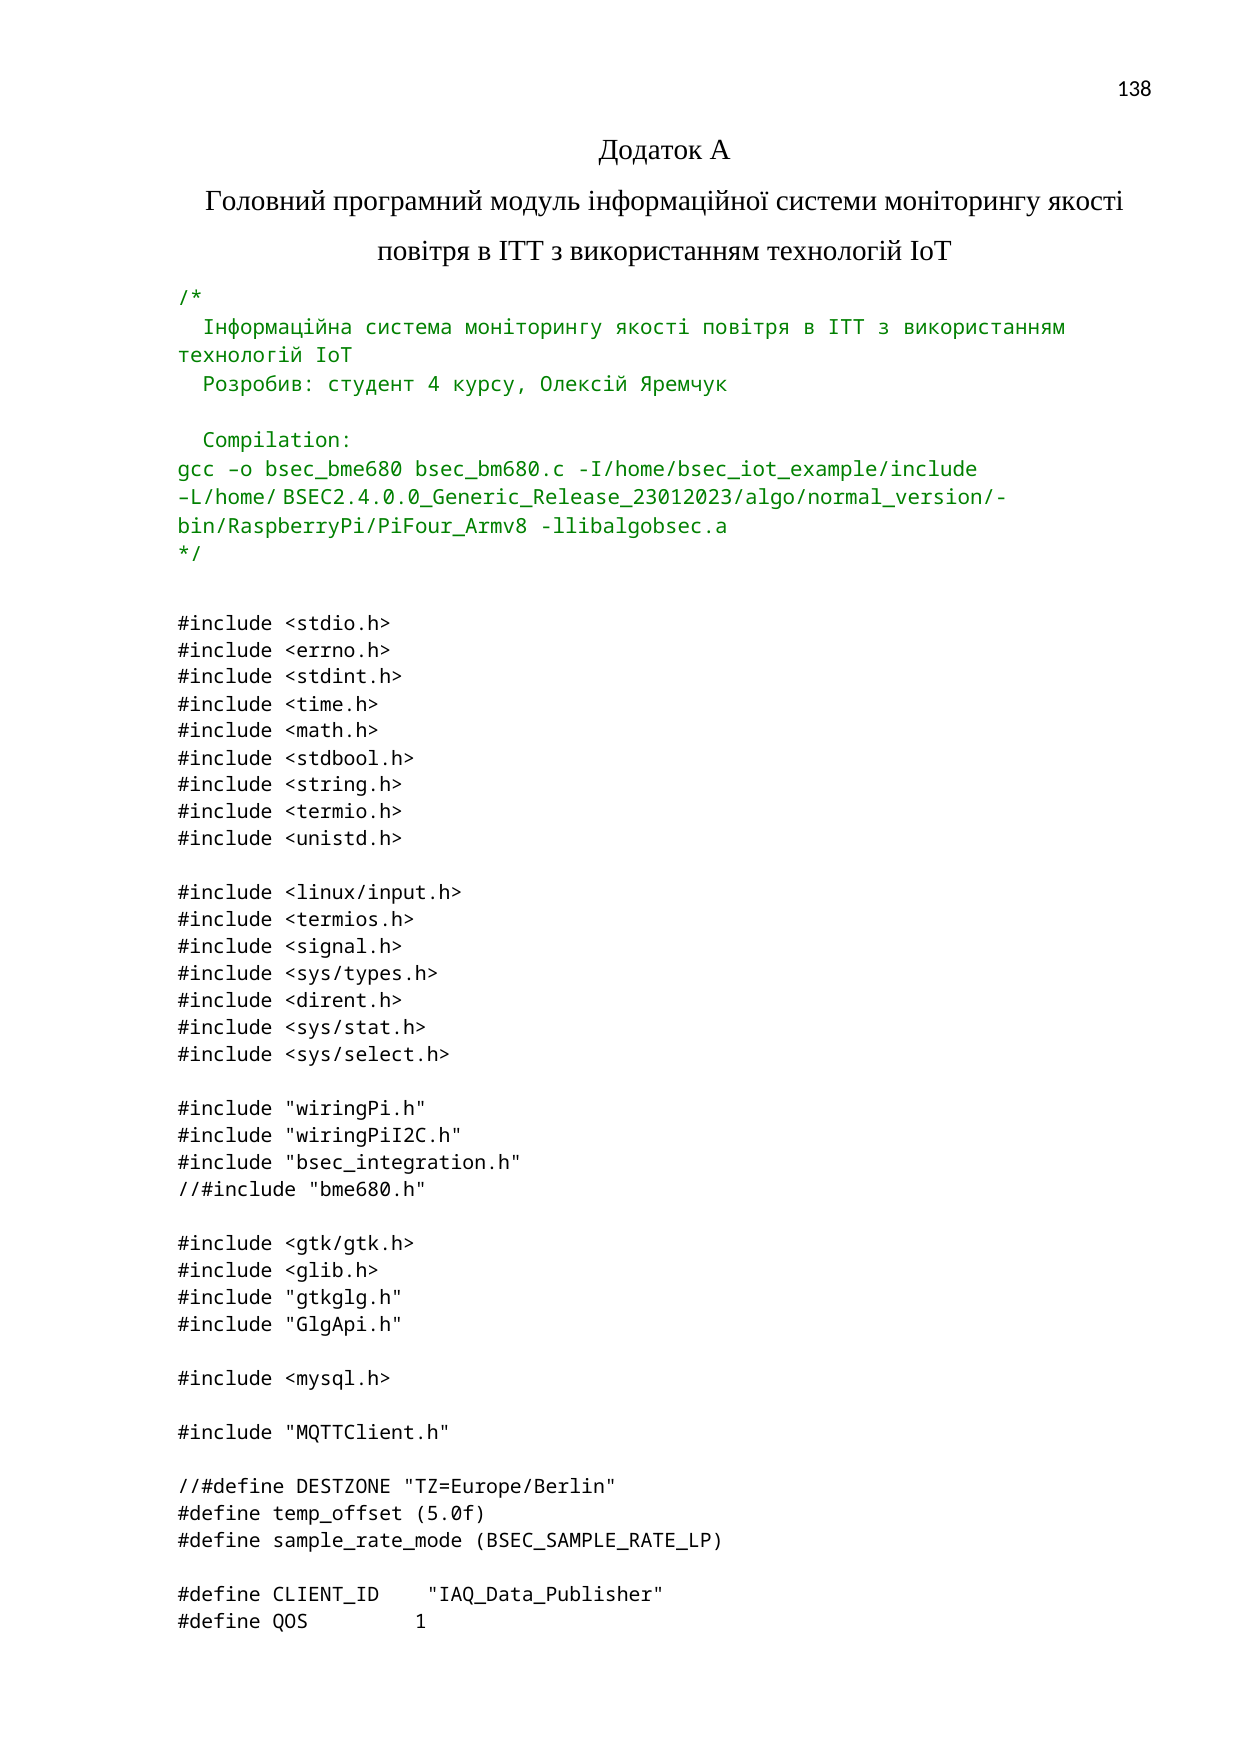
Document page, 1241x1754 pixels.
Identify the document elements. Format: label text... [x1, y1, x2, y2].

text /* [177, 283, 1152, 312]
text #include "wiringPi.h" [177, 1094, 1152, 1121]
text Розробив: студент 4 курсу, Олексій Яремчук [177, 369, 1152, 397]
text //#include "bme680.h" [177, 1175, 1152, 1202]
text #include <stdbool.h> [177, 744, 1152, 771]
text #include <sys/select.h> [177, 1041, 1152, 1067]
text #include <time.h> [177, 690, 1152, 717]
text Інформаційна система моніторингу якості повітря в ІТТ з використанням технологій IoT [177, 312, 1152, 369]
text –L/home/ BSEC2.4.0.0_Generic_Release_23012023/­algo/normal_version/­bin/RaspberryPi/PiFour_Armv8 -llibalgobsec.a [177, 482, 1152, 539]
text #include <sys/stat.h> [177, 1013, 1152, 1041]
text //#define DESTZONE "TZ=Europe/Berlin" [177, 1472, 1152, 1499]
text #include <string.h> [177, 771, 1152, 798]
text #include "wiringPiI2C.h" [177, 1121, 1152, 1148]
text #include <glib.h> [177, 1256, 1152, 1283]
text #include "GlgApi.h" [177, 1310, 1152, 1337]
text #include <termio.h> [177, 798, 1152, 825]
text #include "bsec_integration.h" [177, 1148, 1152, 1175]
text #include <errno.h> [177, 636, 1152, 663]
text #define CLIENT_ID "IAQ_Data_Publisher" [177, 1580, 1152, 1607]
text #include <signal.h> [177, 933, 1152, 959]
text #include <mysql.h> [177, 1364, 1152, 1391]
text #include "gtkglg.h" [177, 1283, 1152, 1310]
text #include <gtk/gtk.h> [177, 1229, 1152, 1256]
text gcc –o bsec_bme680 bsec_bm680.c -I/home/bsec_iot_example/include [177, 454, 1152, 482]
text #define sample_rate_mode (BSEC_SAMPLE_RATE_LP) [177, 1526, 1152, 1553]
text #include <termios.h> [177, 906, 1152, 933]
text #include <stdint.h> [177, 663, 1152, 690]
text #include <stdio.h> [177, 609, 1152, 636]
text #include <linux/input.h> [177, 879, 1152, 906]
text #define temp_offset (5.0f) [177, 1499, 1152, 1526]
text #include <sys/types.h> [177, 959, 1152, 987]
text #include "MQTTClient.h" [177, 1418, 1152, 1445]
text Головний програмний модуль інформаційної системи моніторингу якості повітря в ІТТ з використанням технологій IoT [177, 183, 1152, 267]
text */ [177, 539, 1152, 568]
text #include <unistd.h> [177, 825, 1152, 852]
text #define QOS 1 [177, 1607, 1152, 1634]
text Додаток А [177, 132, 1152, 166]
text Compilation: [177, 426, 1152, 454]
text #include <math.h> [177, 717, 1152, 744]
text #include <dirent.h> [177, 987, 1152, 1013]
